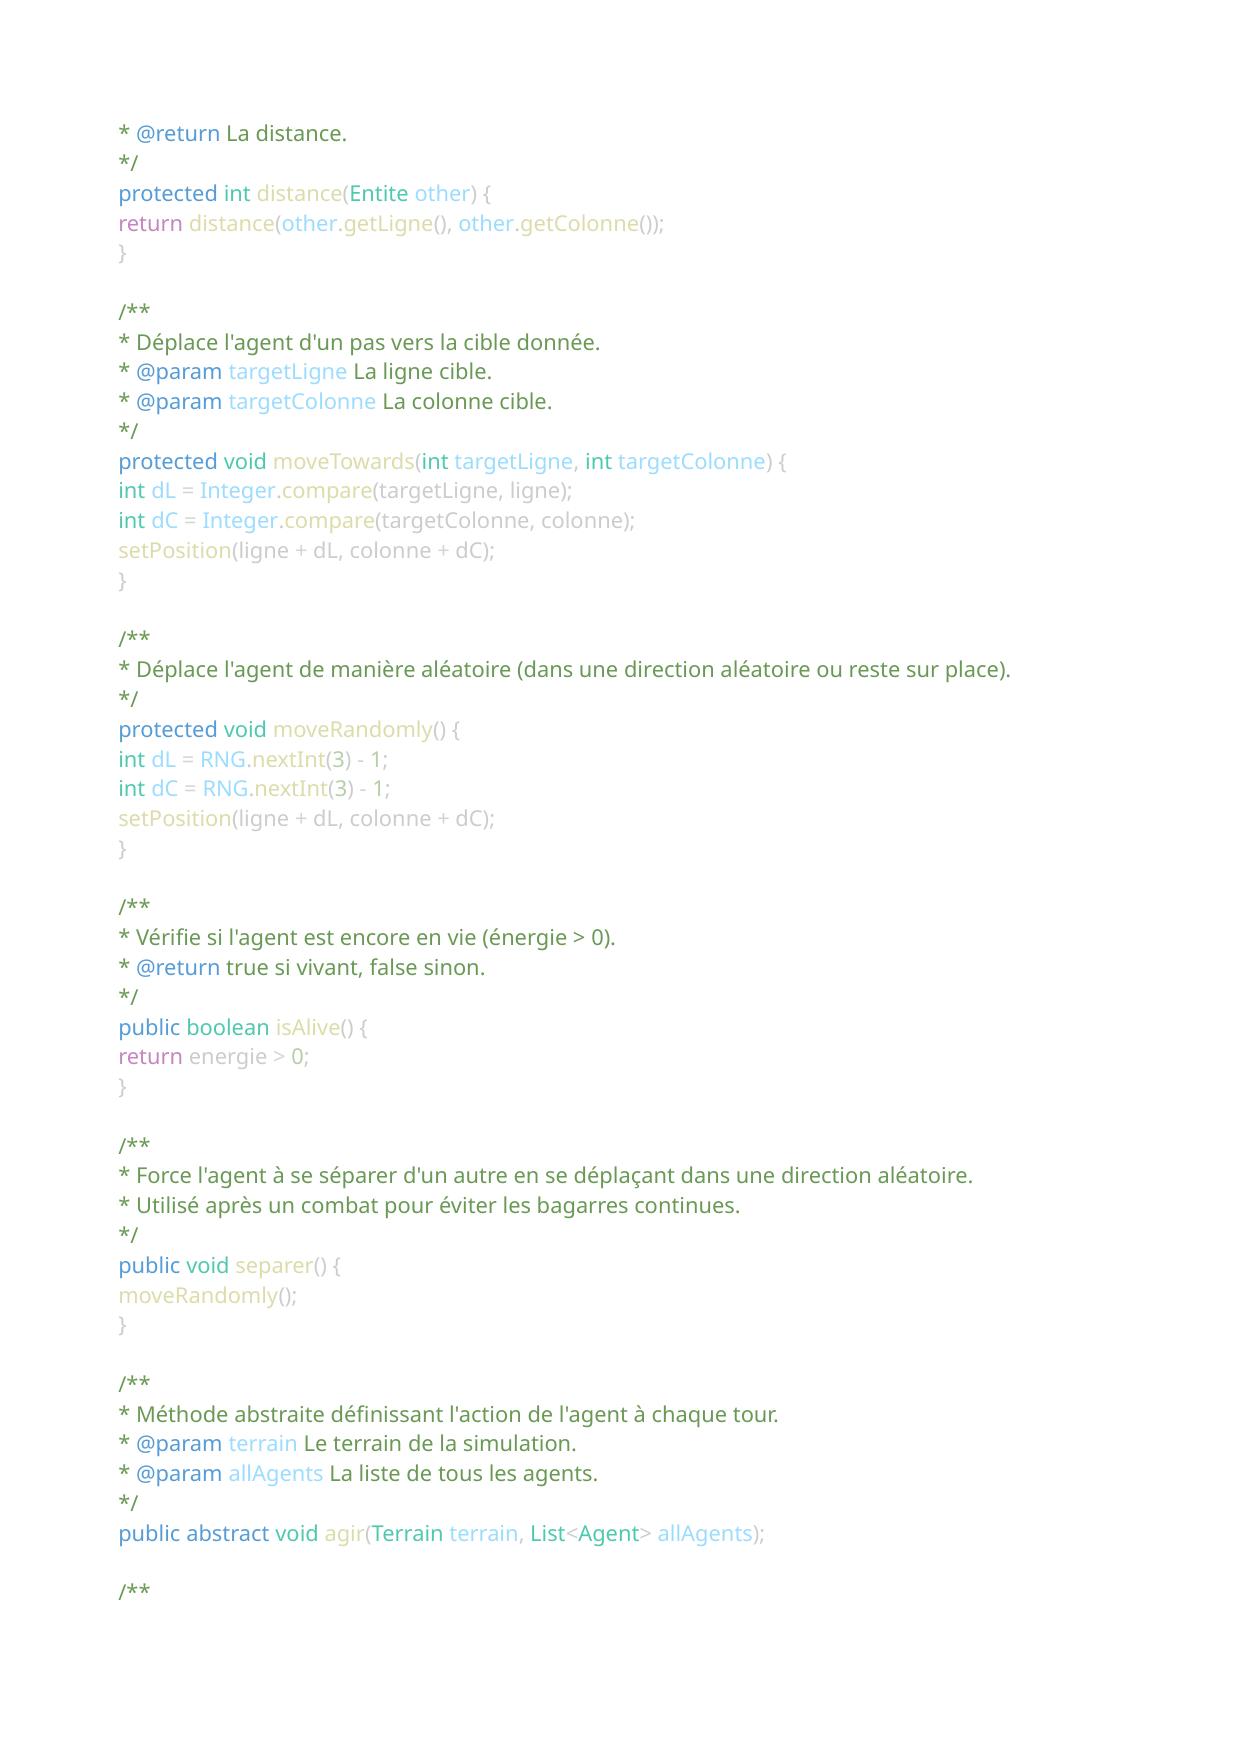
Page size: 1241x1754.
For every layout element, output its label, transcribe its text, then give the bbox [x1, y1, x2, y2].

text public abstract void agir(Terrain terrain, List<Agent> allAgents); [118, 1518, 1122, 1548]
text /** [118, 1577, 1122, 1607]
text * @param targetColonne La colonne cible. [118, 386, 1122, 416]
text * @return La distance. [118, 118, 1122, 148]
text */ [118, 982, 1122, 1012]
text /** [118, 1131, 1122, 1160]
text * Utilisé après un combat pour éviter les bagarres continues. [118, 1190, 1122, 1220]
text public boolean isAlive() { [118, 1012, 1122, 1041]
text * Vérifie si l'agent est encore en vie (énergie > 0). [118, 922, 1122, 952]
text } [118, 565, 1122, 595]
text return energie > 0; [118, 1041, 1122, 1071]
text * Méthode abstraite définissant l'action de l'agent à chaque tour. [118, 1399, 1122, 1428]
text protected void moveRandomly() { [118, 714, 1122, 743]
text * Déplace l'agent de manière aléatoire (dans une direction aléatoire ou reste sur place). [118, 654, 1122, 684]
text public void separer() { [118, 1250, 1122, 1279]
text */ [118, 148, 1122, 178]
text setPosition(ligne + dL, colonne + dC); [118, 803, 1122, 833]
text /** [118, 1369, 1122, 1399]
text /** [118, 297, 1122, 327]
text moveRandomly(); [118, 1279, 1122, 1309]
text * @param allAgents La liste de tous les agents. [118, 1458, 1122, 1488]
text /** [118, 892, 1122, 922]
text int dL = RNG.nextInt(3) - 1; [118, 743, 1122, 773]
text */ [118, 1488, 1122, 1518]
text int dC = RNG.nextInt(3) - 1; [118, 773, 1122, 803]
text */ [118, 416, 1122, 446]
text * @return true si vivant, false sinon. [118, 952, 1122, 982]
text } [118, 237, 1122, 267]
text */ [118, 1220, 1122, 1250]
text * Déplace l'agent d'un pas vers la cible donnée. [118, 327, 1122, 356]
text * @param targetLigne La ligne cible. [118, 356, 1122, 386]
text protected int distance(Entite other) { [118, 178, 1122, 207]
text int dC = Integer.compare(targetColonne, colonne); [118, 505, 1122, 535]
text setPosition(ligne + dL, colonne + dC); [118, 535, 1122, 565]
text */ [118, 684, 1122, 714]
text * @param terrain Le terrain de la simulation. [118, 1428, 1122, 1458]
text * Force l'agent à se séparer d'un autre en se déplaçant dans une direction aléatoire. [118, 1160, 1122, 1190]
text protected void moveTowards(int targetLigne, int targetColonne) { [118, 446, 1122, 476]
text } [118, 1309, 1122, 1339]
text } [118, 833, 1122, 863]
text } [118, 1071, 1122, 1101]
text int dL = Integer.compare(targetLigne, ligne); [118, 476, 1122, 505]
text return distance(other.getLigne(), other.getColonne()); [118, 207, 1122, 237]
text /** [118, 624, 1122, 654]
